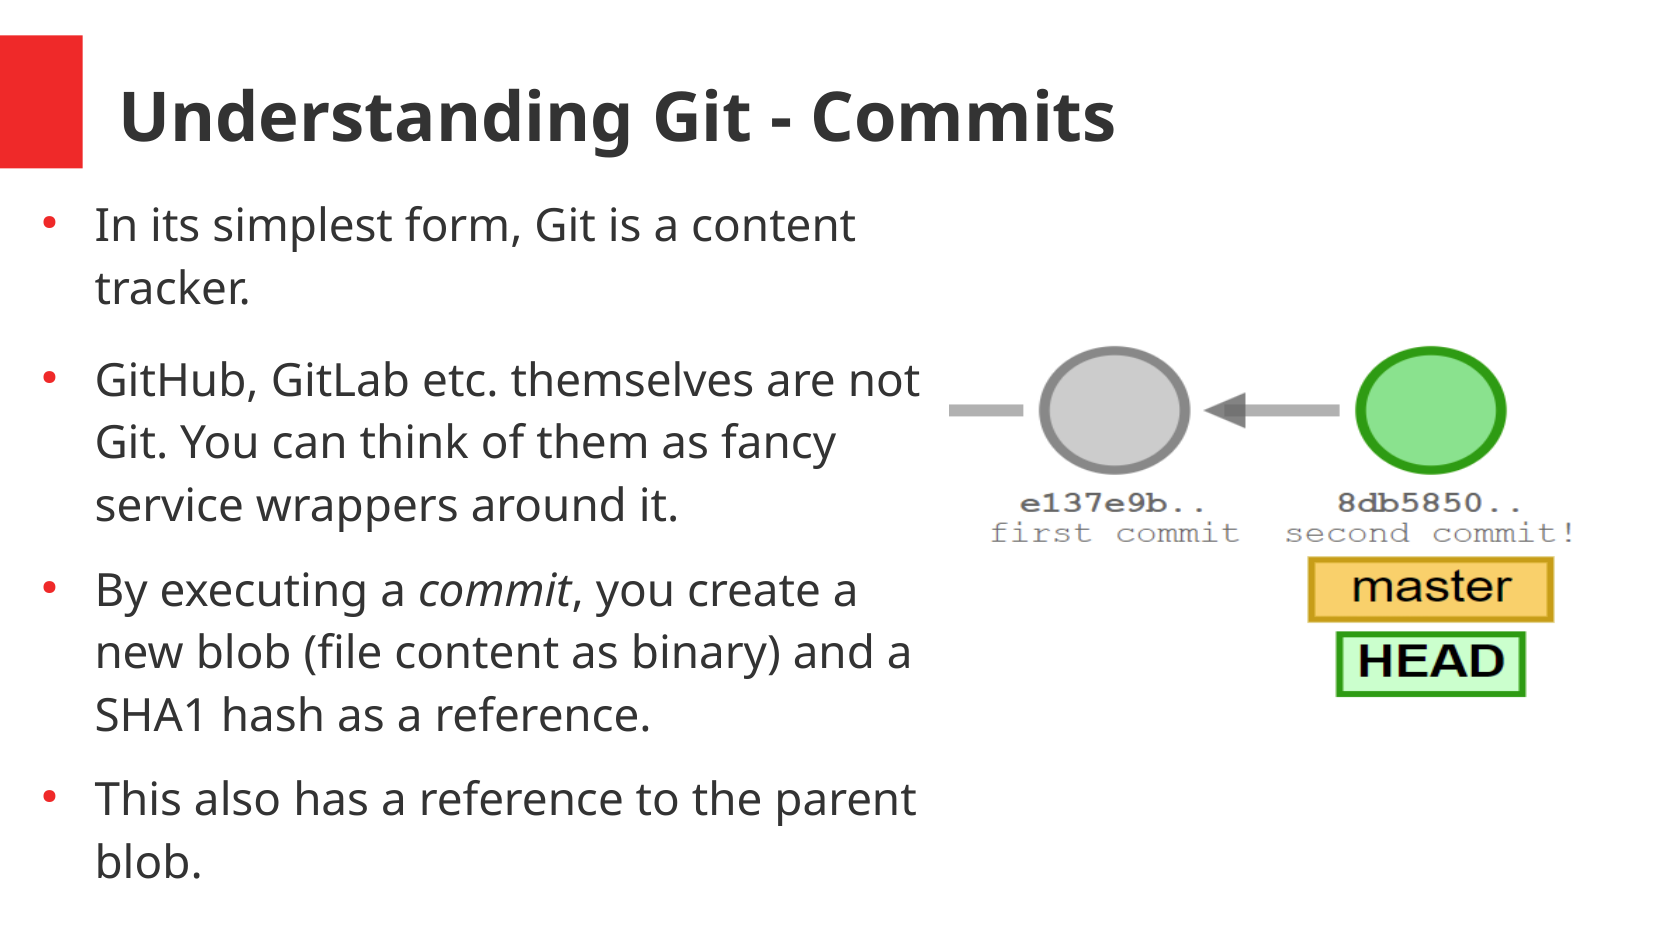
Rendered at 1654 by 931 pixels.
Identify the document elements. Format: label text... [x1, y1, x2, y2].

picture [949, 309, 1607, 721]
list In its simplest form, Git is a content tracker. GitHub, GitLab etc. themselves are not Git. You can think of them as fancy service wrappers around it. By executing a commit, you create a new blob (file content as binary) and a SHA1 hash as a reference. This also has a reference to the parent blob. [23, 192, 934, 733]
title Understanding Git - Commits [118, 37, 1571, 193]
